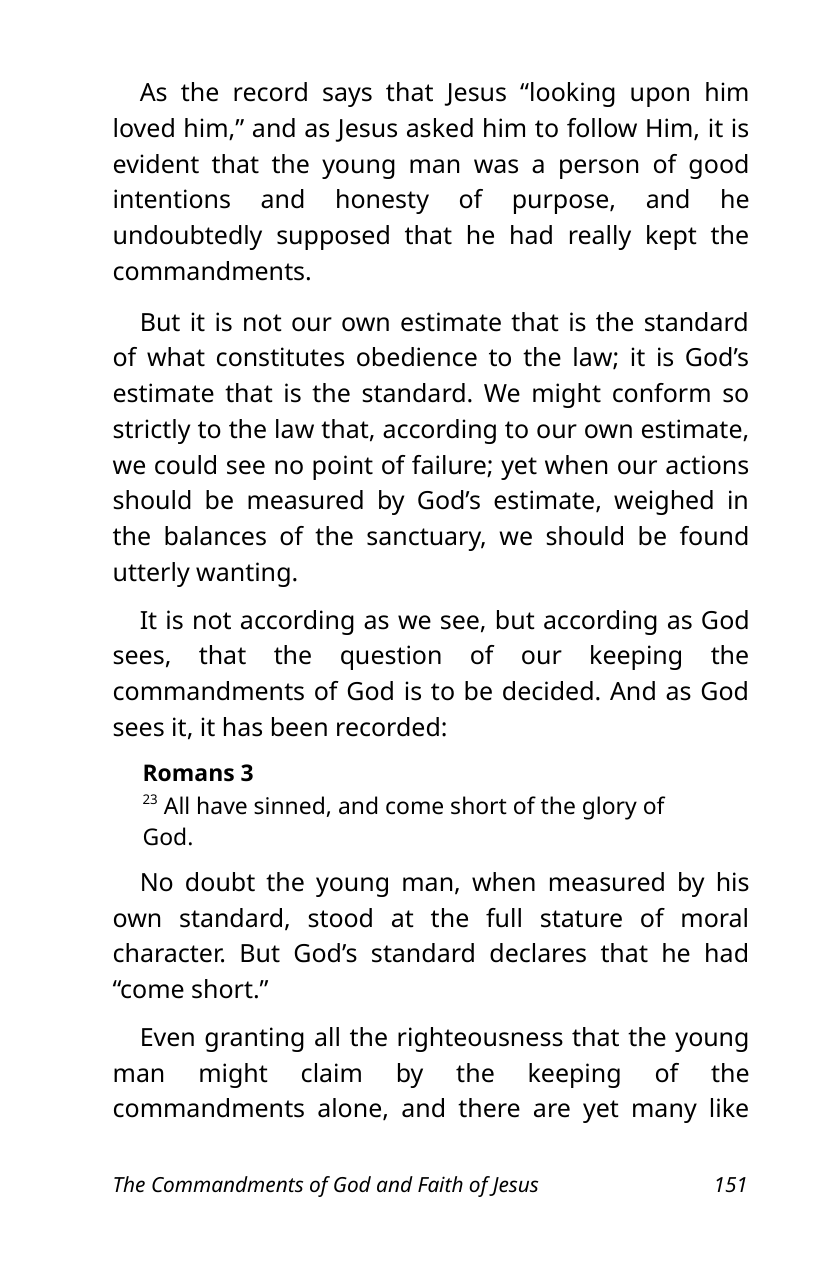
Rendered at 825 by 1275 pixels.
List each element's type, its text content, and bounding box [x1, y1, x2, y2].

text 23 All have sinned, and come short of the glory of God. [142, 790, 720, 852]
text But it is not our own estimate that is the standard of what constitutes obedience to the law; it is God’s estimate that is the standard. We might conform so strictly to the law that, according to our own estimate, we could see no point of failure; yet when our actions should be measured by God’s estimate, weighed in the balances of the sanctuary, we should be found utterly wanting. [112, 304, 750, 588]
text Even granting all the righteousness that the young man might claim by the keeping of the commandments alone, and there are yet many like [112, 1019, 750, 1125]
text No doubt the young man, when measured by his own standard, stood at the full stature of moral character. But God’s standard declares that he had “come short.” [112, 864, 750, 1006]
text It is not according as we see, but according as God sees, that the question of our keeping the commandments of God is to be decided. And as God sees it, it has been recorded: [112, 602, 750, 743]
text As the record says that Jesus “looking upon him loved him,” and as Jesus asked him to follow Him, it is evident that the young man was a person of good intentions and honesty of purpose, and he undoubtedly supposed that he had really kept the commandments. [112, 75, 750, 288]
text Romans 3 [142, 757, 750, 788]
